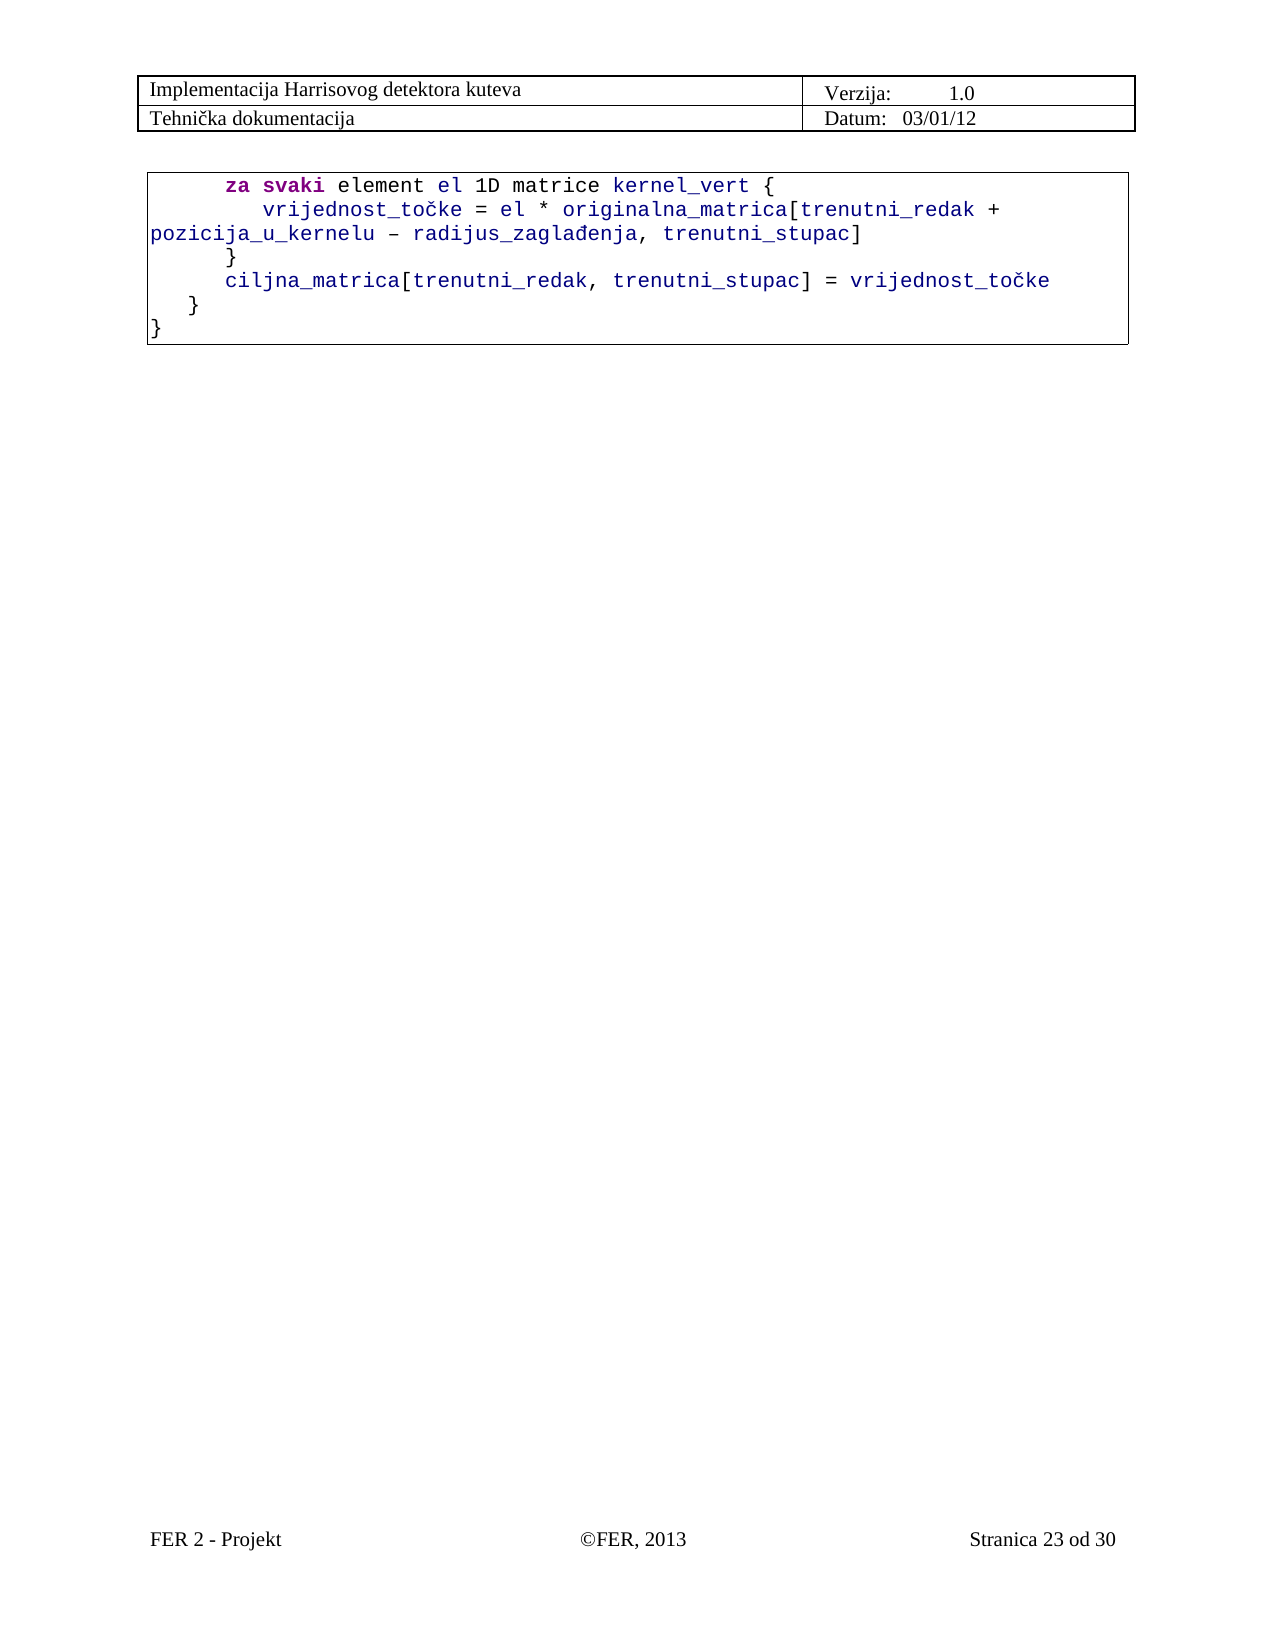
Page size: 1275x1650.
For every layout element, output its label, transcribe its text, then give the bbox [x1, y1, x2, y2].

text za svaki element el 1D matrice kernel_vert { vrijednost_točke = el * originalna_matrica[trenutni_redak + pozicija_u_kernelu – radijus_zaglađenja, trenutni_stupac] } ciljna_matrica[trenutni_redak, trenutni_stupac] = vrijednost_točke } } [148, 173, 1128, 344]
